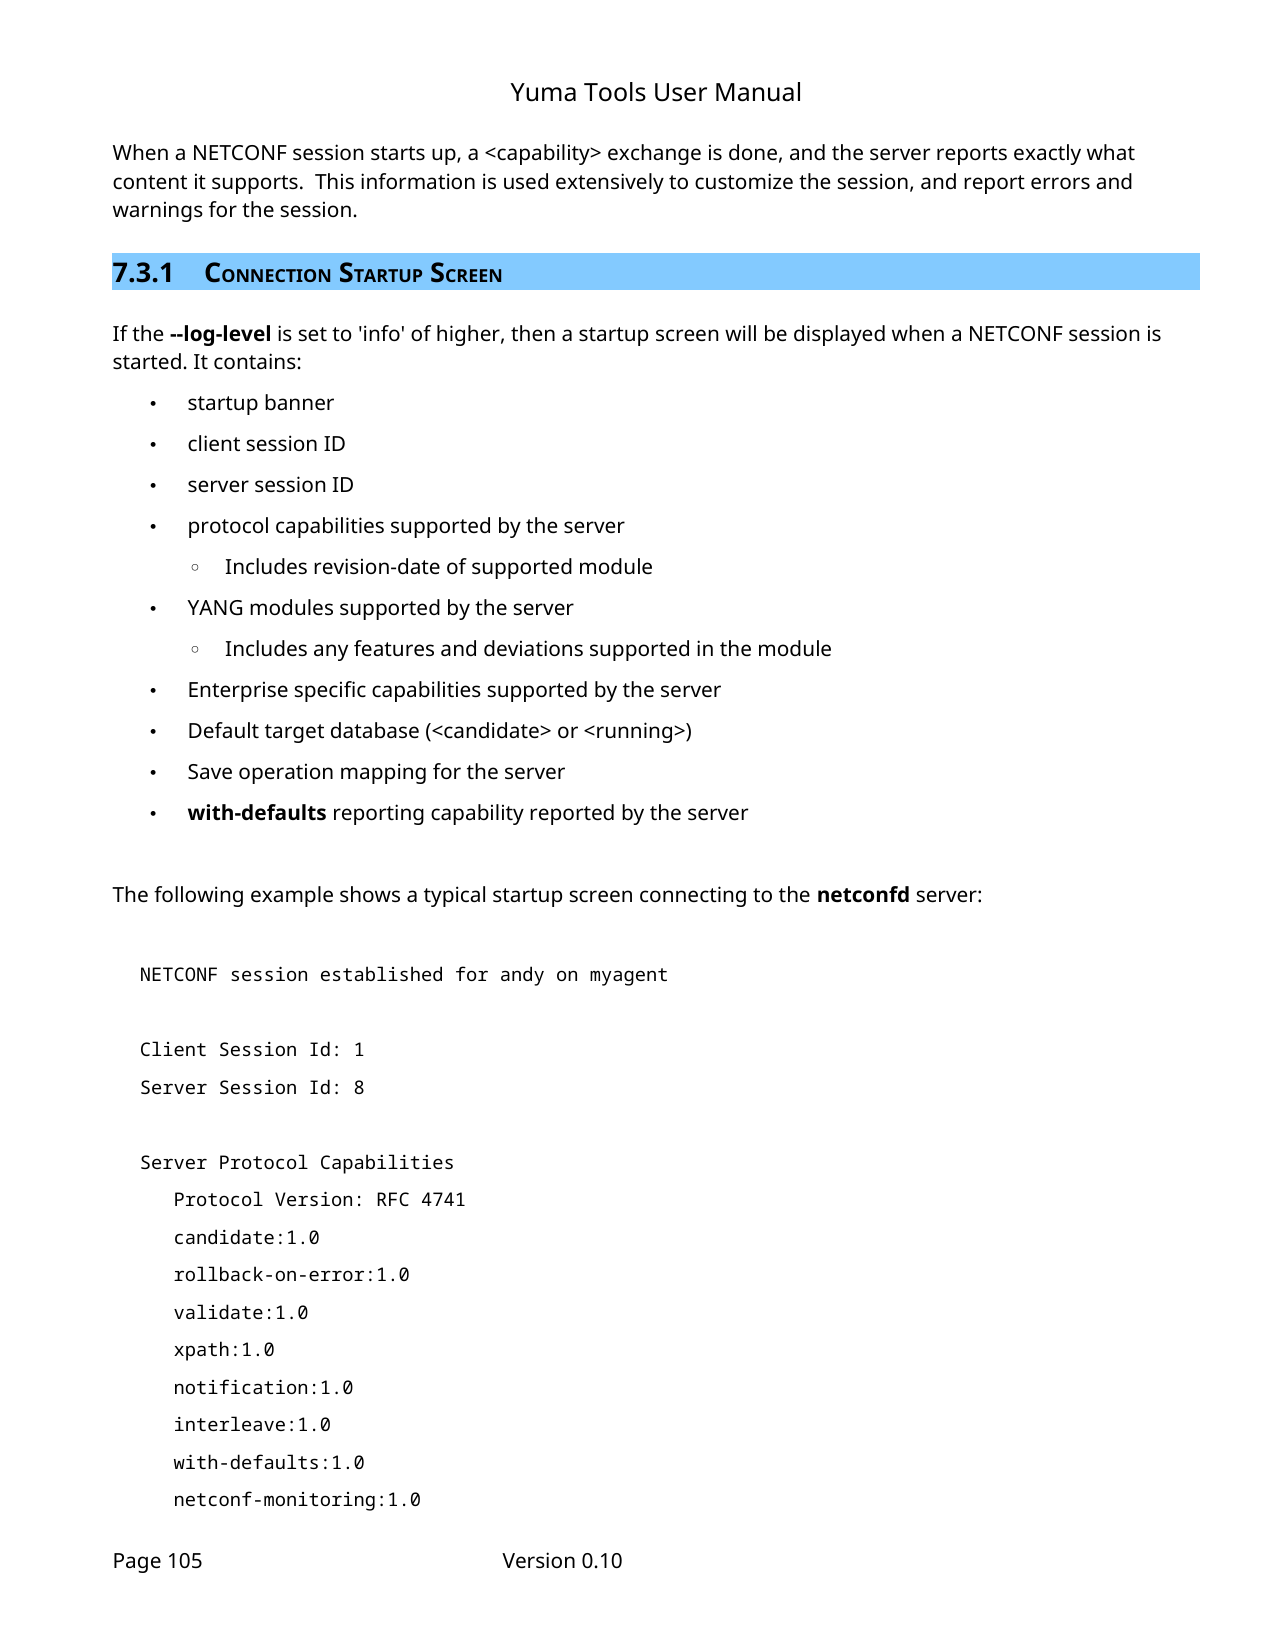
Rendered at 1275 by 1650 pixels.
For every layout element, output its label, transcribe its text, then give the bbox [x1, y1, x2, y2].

list Includes any features and deviations supported in the module [187, 634, 1200, 662]
text Server Session Id: 8 [139, 1074, 1200, 1099]
list protocol capabilities supported by the server [150, 511, 1200, 540]
subtitle Connection Startup Screen [112, 253, 1200, 290]
text If the --log-level is set to 'info' of higher, then a startup screen will be displayed when a NETCONF session is started. It contains: [112, 319, 1200, 376]
text candidate:1.0 [139, 1224, 1200, 1249]
list Default target database (<candidate> or <running>) [150, 716, 1200, 744]
list Enterprise specific capabilities supported by the server [150, 675, 1200, 703]
list server session ID [150, 470, 1200, 499]
text notification:1.0 [139, 1374, 1200, 1399]
list Save operation mapping for the server [150, 757, 1200, 785]
list with-defaults reporting capability reported by the server [150, 798, 1200, 826]
text validate:1.0 [139, 1299, 1200, 1324]
text NETCONF session established for andy on myagent [139, 962, 1200, 987]
text xpath:1.0 [139, 1337, 1200, 1362]
text rollback-on-error:1.0 [139, 1262, 1200, 1287]
text with-defaults:1.0 [139, 1449, 1200, 1474]
text Protocol Version: RFC 4741 [139, 1187, 1200, 1212]
text The following example shows a typical startup screen connecting to the netconfd server: [112, 880, 1200, 908]
text Client Session Id: 1 [139, 1037, 1200, 1062]
text When a NETCONF session starts up, a <capability> exchange is done, and the server reports exactly what content it supports. This information is used extensively to customize the session, and report errors and warnings for the session. [112, 138, 1200, 224]
text netconf-monitoring:1.0 [139, 1487, 1200, 1512]
text interleave:1.0 [139, 1412, 1200, 1437]
list YANG modules supported by the server [150, 593, 1200, 622]
list Includes revision-date of supported module [187, 552, 1200, 581]
list client session ID [150, 429, 1200, 458]
text Server Protocol Capabilities [139, 1149, 1200, 1174]
list startup banner [150, 388, 1200, 417]
